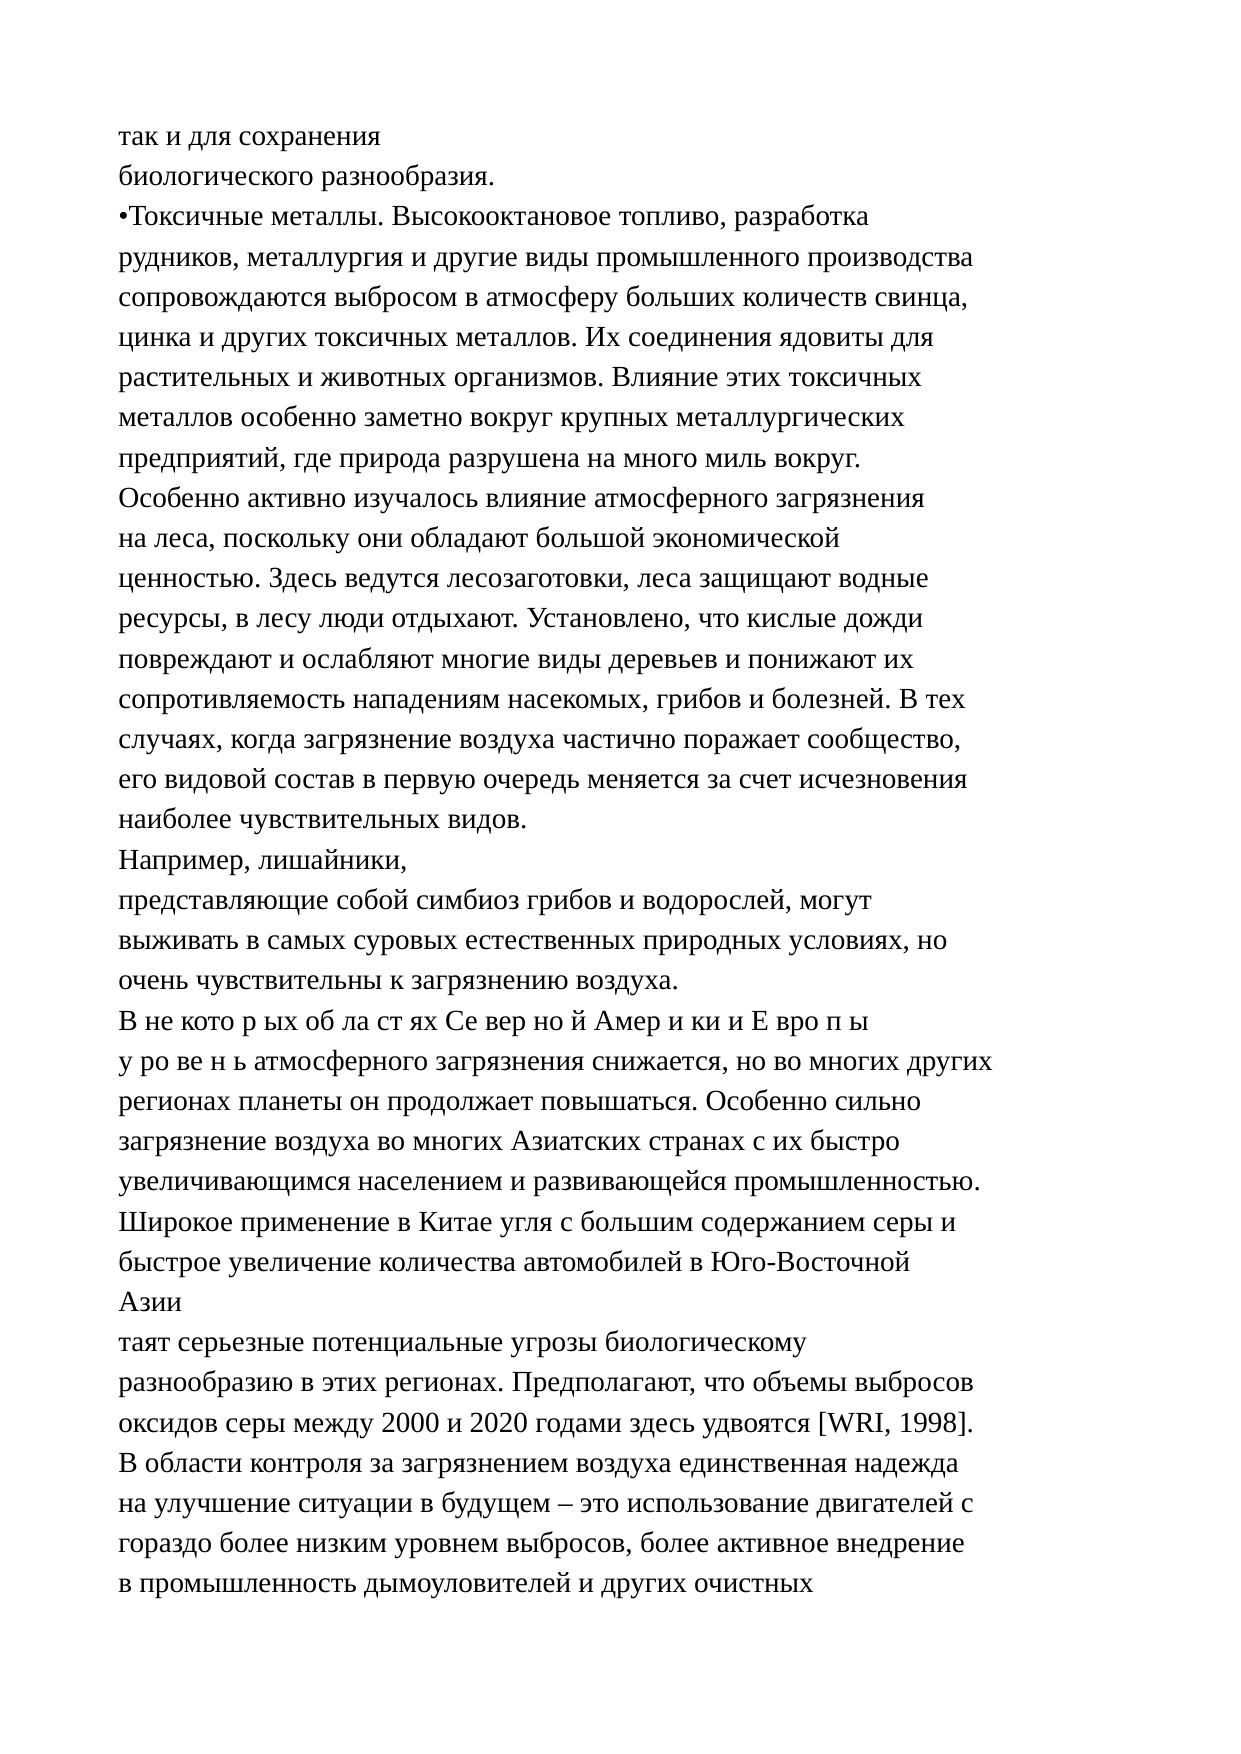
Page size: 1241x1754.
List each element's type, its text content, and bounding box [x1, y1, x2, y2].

text Широкое применение в Китае угля с большим содержанием серы и [118, 1204, 1122, 1237]
text В не кото р ых об ла ст ях Се вер но й Амер и ки и Е вро п ы [118, 1003, 1122, 1036]
text быстрое увеличение количества автомобилей в Юго-Восточной [118, 1244, 1122, 1277]
text сопровождаются выбросом в атмосферу больших количеств свинца, [118, 279, 1122, 312]
text очень чувствительны к загрязнению воздуха. [118, 962, 1122, 996]
text таят серьезные потенциальные угрозы биологическому [118, 1324, 1122, 1358]
text ценностью. Здесь ведутся лесозаготовки, леса защищают водные [118, 560, 1122, 594]
text в промышленность дымоуловителей и других очистных [118, 1566, 1122, 1599]
text так и для сохранения [118, 118, 1122, 152]
text выживать в самых суровых естественных природных условиях, но [118, 922, 1122, 956]
text металлов особенно заметно вокруг крупных металлургических [118, 399, 1122, 433]
text оксидов серы между 2000 и 2020 годами здесь удвоятся [WRI, 1998]. [118, 1405, 1122, 1438]
text Азии [118, 1284, 1122, 1318]
text Например, лишайники, [118, 842, 1122, 875]
text В области контроля за загрязнением воздуха единственная надежда [118, 1445, 1122, 1478]
text увеличивающимся населением и развивающейся промышленностью. [118, 1163, 1122, 1197]
text биологического разнообразия. [118, 158, 1122, 192]
text гораздо более низким уровнем выбросов, более активное внедрение [118, 1525, 1122, 1559]
text у ро ве н ь атмосферного загрязнения снижается, но во многих других [118, 1043, 1122, 1076]
text предприятий, где природа разрушена на много миль вокруг. [118, 440, 1122, 473]
text ресурсы, в лесу люди отдыхают. Установлено, что кислые дожди [118, 601, 1122, 634]
text разнообразию в этих регионах. Предполагают, что объемы выбросов [118, 1364, 1122, 1398]
text случаях, когда загрязнение воздуха частично поражает сообщество, [118, 721, 1122, 755]
text •Токсичные металлы. Высокооктановое топливо, разработка [118, 198, 1122, 232]
text сопротивляемость нападениям насекомых, грибов и болезней. В тех [118, 681, 1122, 714]
text рудников, металлургия и другие виды промышленного производства [118, 239, 1122, 272]
text цинка и других токсичных металлов. Их соединения ядовиты для [118, 319, 1122, 353]
text Особенно активно изучалось влияние атмосферного загрязнения [118, 480, 1122, 513]
text регионах планеты он продолжает повышаться. Особенно сильно [118, 1083, 1122, 1117]
text наиболее чувствительных видов. [118, 802, 1122, 835]
text на леса, поскольку они обладают большой экономической [118, 520, 1122, 554]
text повреждают и ослабляют многие виды деревьев и понижают их [118, 641, 1122, 674]
text на улучшение ситуации в будущем – это использование двигателей с [118, 1485, 1122, 1519]
text представляющие собой симбиоз грибов и водорослей, могут [118, 882, 1122, 916]
text его видовой состав в первую очередь меняется за счет исчезновения [118, 761, 1122, 795]
text растительных и животных организмов. Влияние этих токсичных [118, 359, 1122, 393]
text загрязнение воздуха во многих Азиатских странах с их быстро [118, 1123, 1122, 1157]
